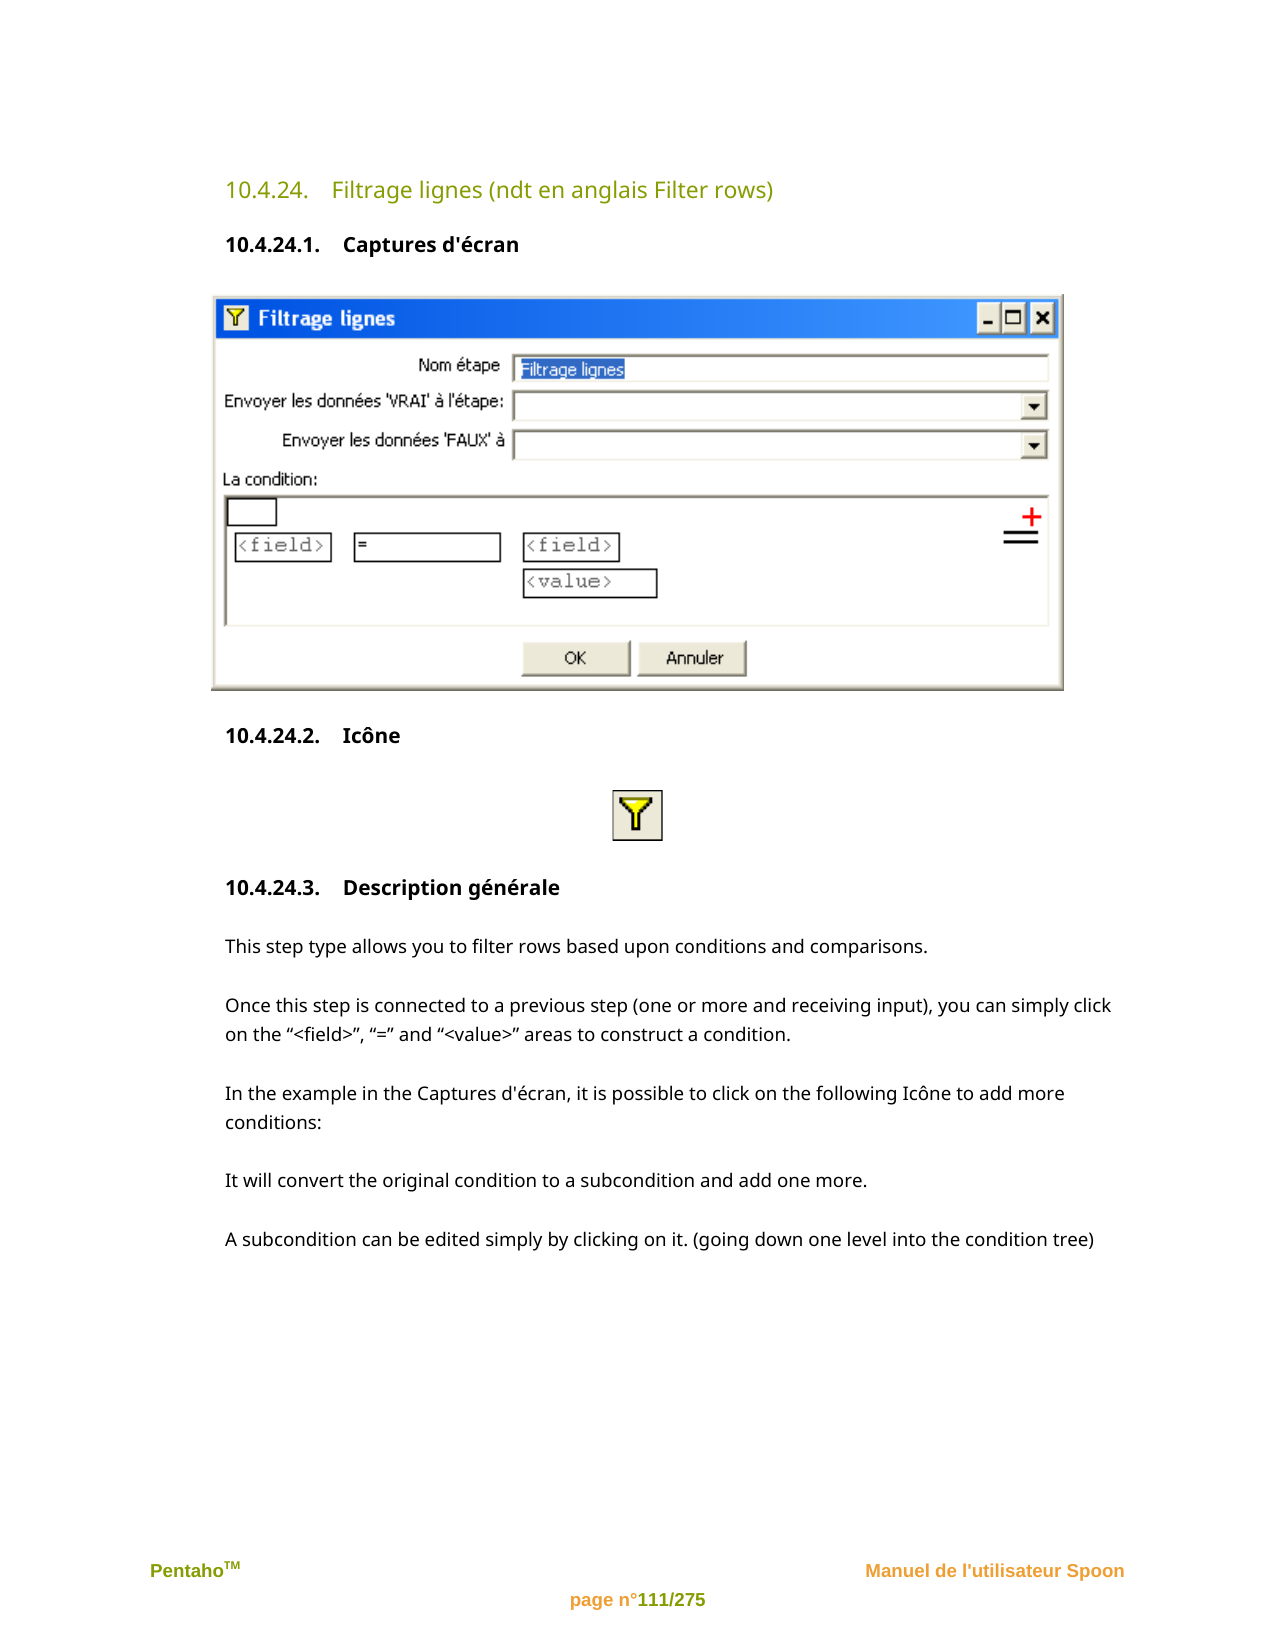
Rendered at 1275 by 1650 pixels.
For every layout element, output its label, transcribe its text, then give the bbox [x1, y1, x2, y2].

text It will convert the original condition to a subcondition and add one more. [225, 1164, 1125, 1194]
subtitle Filtrage lignes (ndt en anglais Filter rows) [225, 175, 1125, 204]
subtitle Icône [225, 283, 1125, 749]
picture [211, 294, 1064, 691]
text Once this step is connected to a previous step (one or more and receiving input), you can simply click on the “<field>”, “=” and “<value>” areas to construct a condition. [225, 989, 1125, 1047]
picture [612, 790, 663, 841]
text A subcondition can be edited simply by clicking on it. (going down one level into the condition tree) [225, 1223, 1125, 1252]
subtitle Captures d'écran [225, 229, 1125, 258]
text This step type allows you to filter rows based upon conditions and comparisons. [225, 930, 1125, 959]
subtitle Description générale [225, 774, 1125, 901]
text In the example in the Captures d'écran, it is possible to click on the following Icône to add more conditions: [225, 1077, 1125, 1135]
